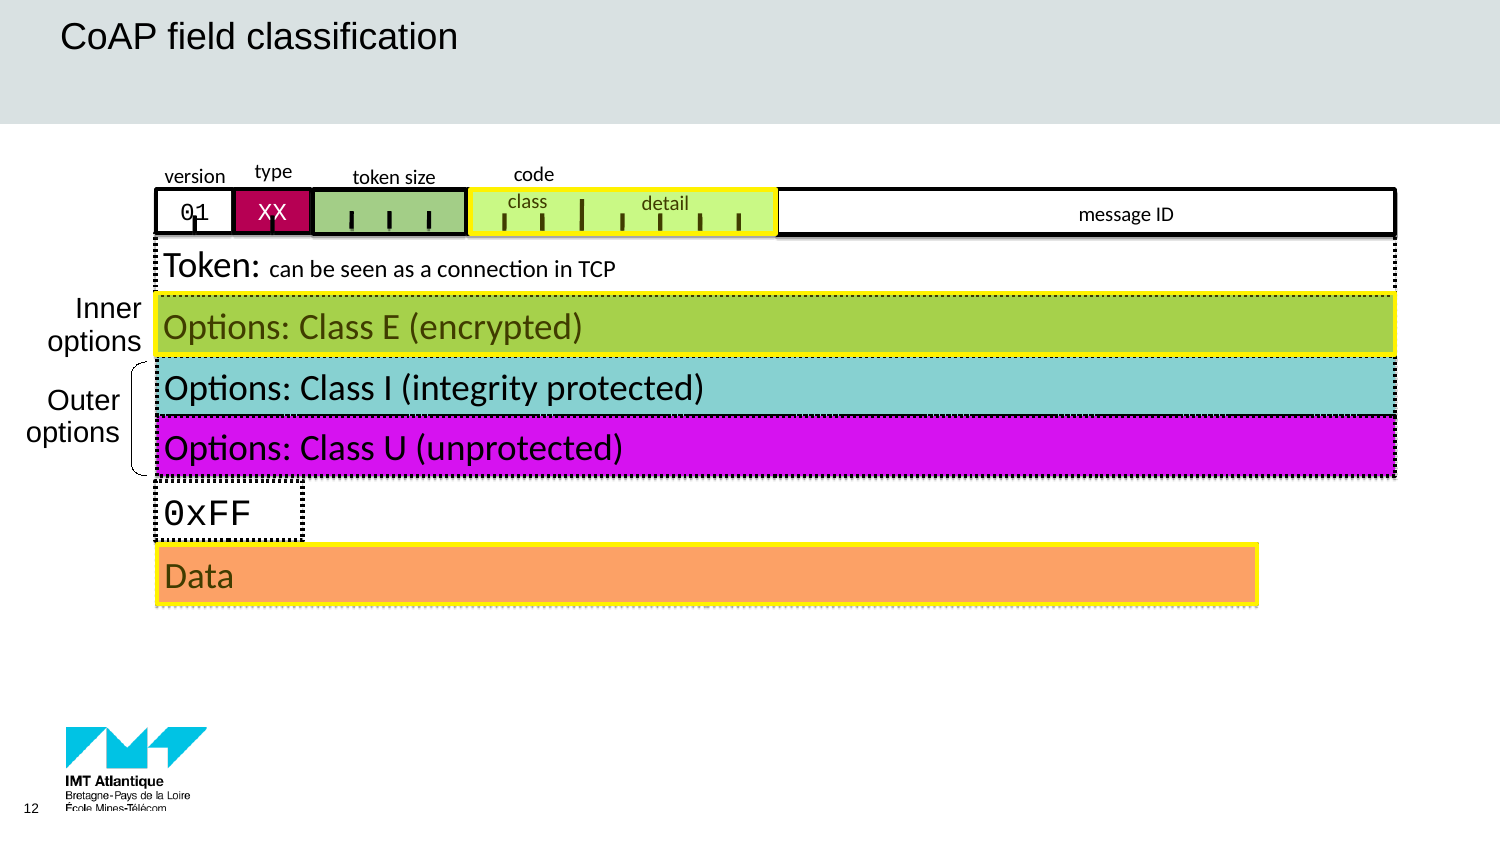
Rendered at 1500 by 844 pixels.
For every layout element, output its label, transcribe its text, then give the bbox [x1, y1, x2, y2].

text_box 01 [156, 188, 233, 234]
text_box Outer options [0, 376, 136, 459]
text_box [156, 544, 1257, 604]
text_box token size [344, 158, 444, 189]
text_box 0xFF [155, 480, 303, 541]
text_box XX [233, 188, 311, 234]
text_box Inner options [17, 285, 157, 370]
text_box version [157, 155, 234, 196]
text_box [467, 188, 1396, 235]
text_box message ID [1014, 194, 1182, 231]
text_box Options: Class U (unprotected) [156, 416, 1395, 476]
list CoAP field classification [60, 12, 1247, 58]
text_box 01 [184, 205, 191, 218]
text_box detail [634, 181, 697, 189]
text_box code [506, 155, 563, 189]
text_box [157, 292, 1396, 355]
text_box class [500, 180, 556, 189]
text_box [12, 794, 75, 822]
text_box [313, 189, 466, 234]
text_box Token: can be seen as a connection in TCP [155, 233, 1396, 292]
text_box Options: Class I (integrity protected) [156, 356, 1395, 416]
text_box type [247, 152, 301, 188]
